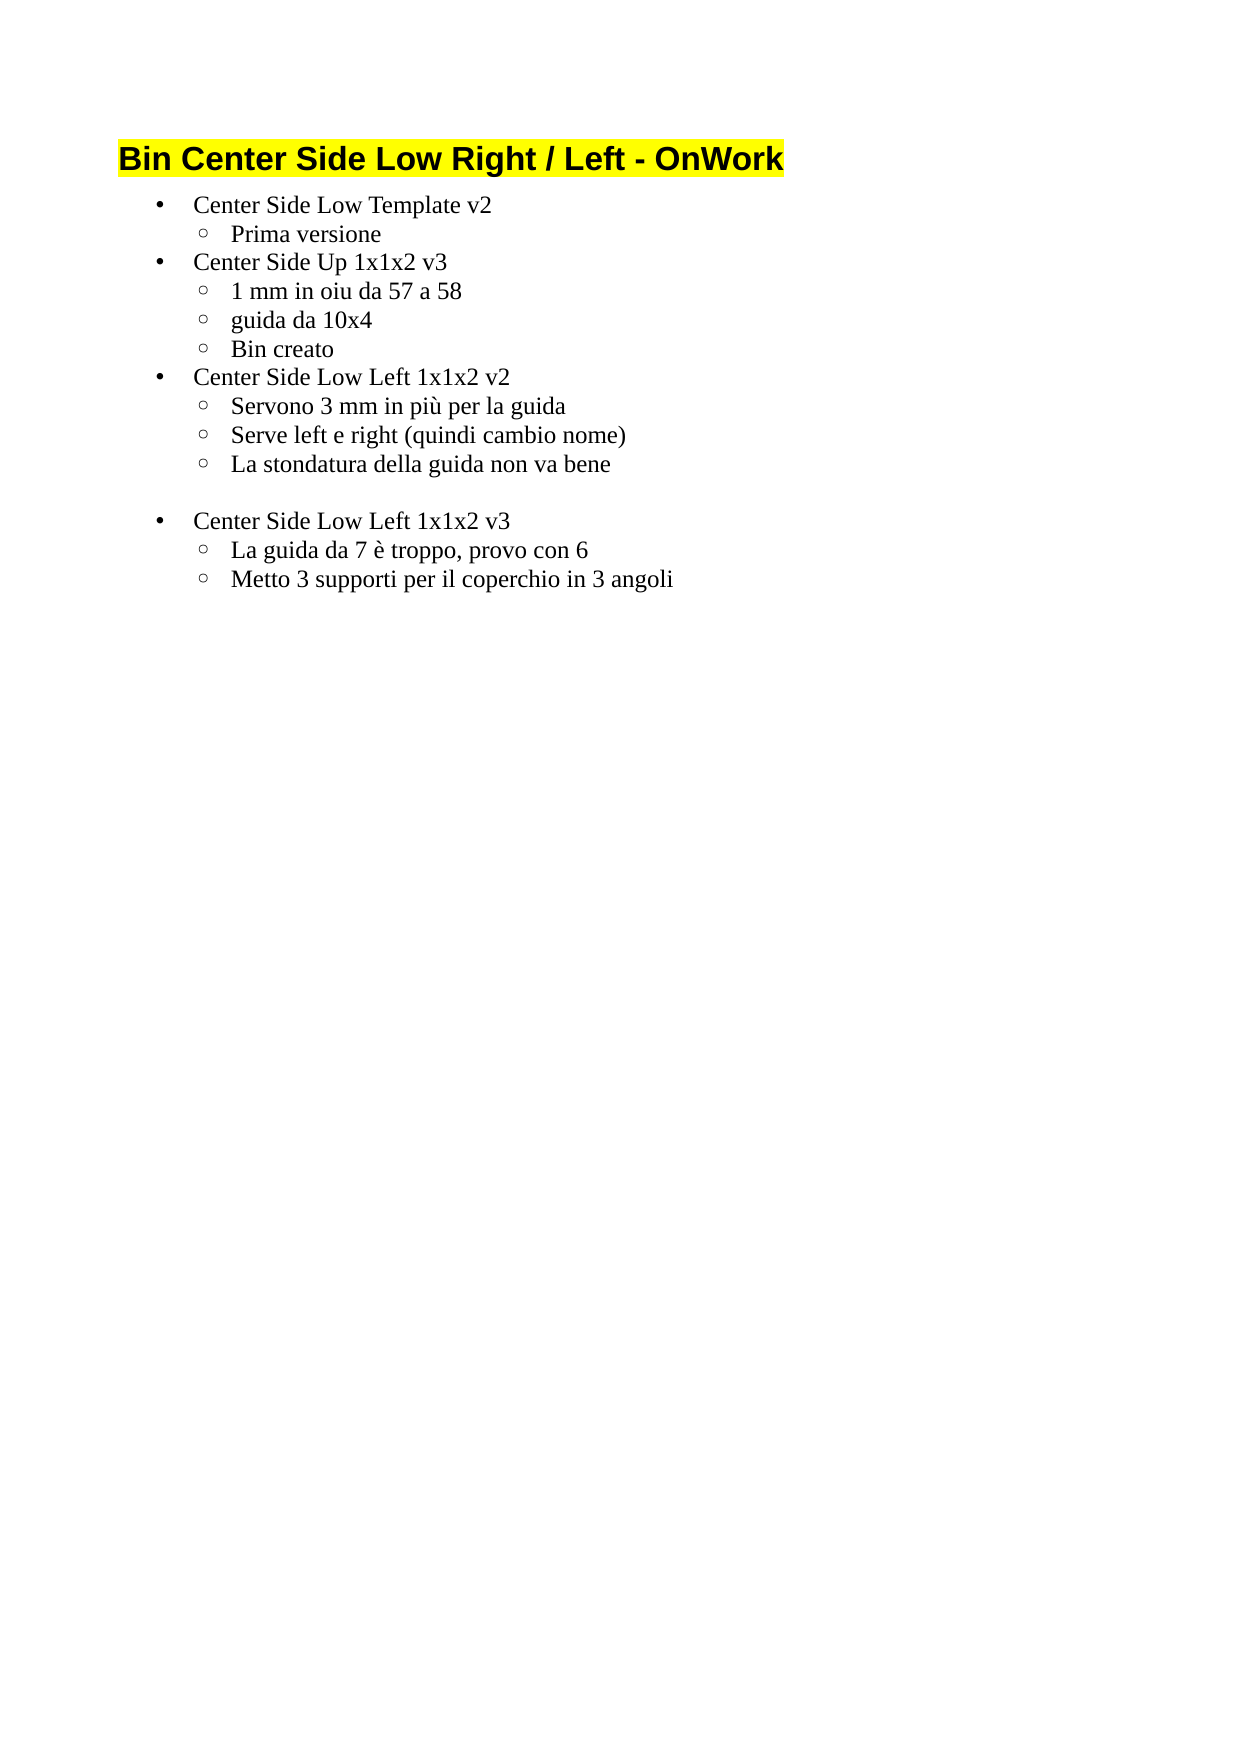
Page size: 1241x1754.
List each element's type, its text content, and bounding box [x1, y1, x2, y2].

list 1 mm in oiu da 57 a 58 [193, 276, 1122, 305]
list La guida da 7 è troppo, provo con 6 [193, 535, 1122, 564]
list Serve left e right (quindi cambio nome) [193, 420, 1122, 449]
list Center Side Low Left 1x1x2 v3 [156, 506, 1122, 535]
list Center Side Low Left 1x1x2 v2 [156, 362, 1122, 391]
list Center Side Low Template v2 [156, 190, 1122, 219]
list Prima versione [193, 219, 1122, 247]
list guida da 10x4 [193, 305, 1122, 334]
list La stondatura della guida non va bene [193, 449, 1122, 477]
list Bin creato [193, 334, 1122, 362]
list Metto 3 supporti per il coperchio in 3 angoli [193, 564, 1122, 592]
list Servono 3 mm in più per la guida [193, 391, 1122, 420]
list Center Side Up 1x1x2 v3 [156, 247, 1122, 276]
subtitle Bin Center Side Low Right / Left - OnWork [118, 139, 1122, 177]
